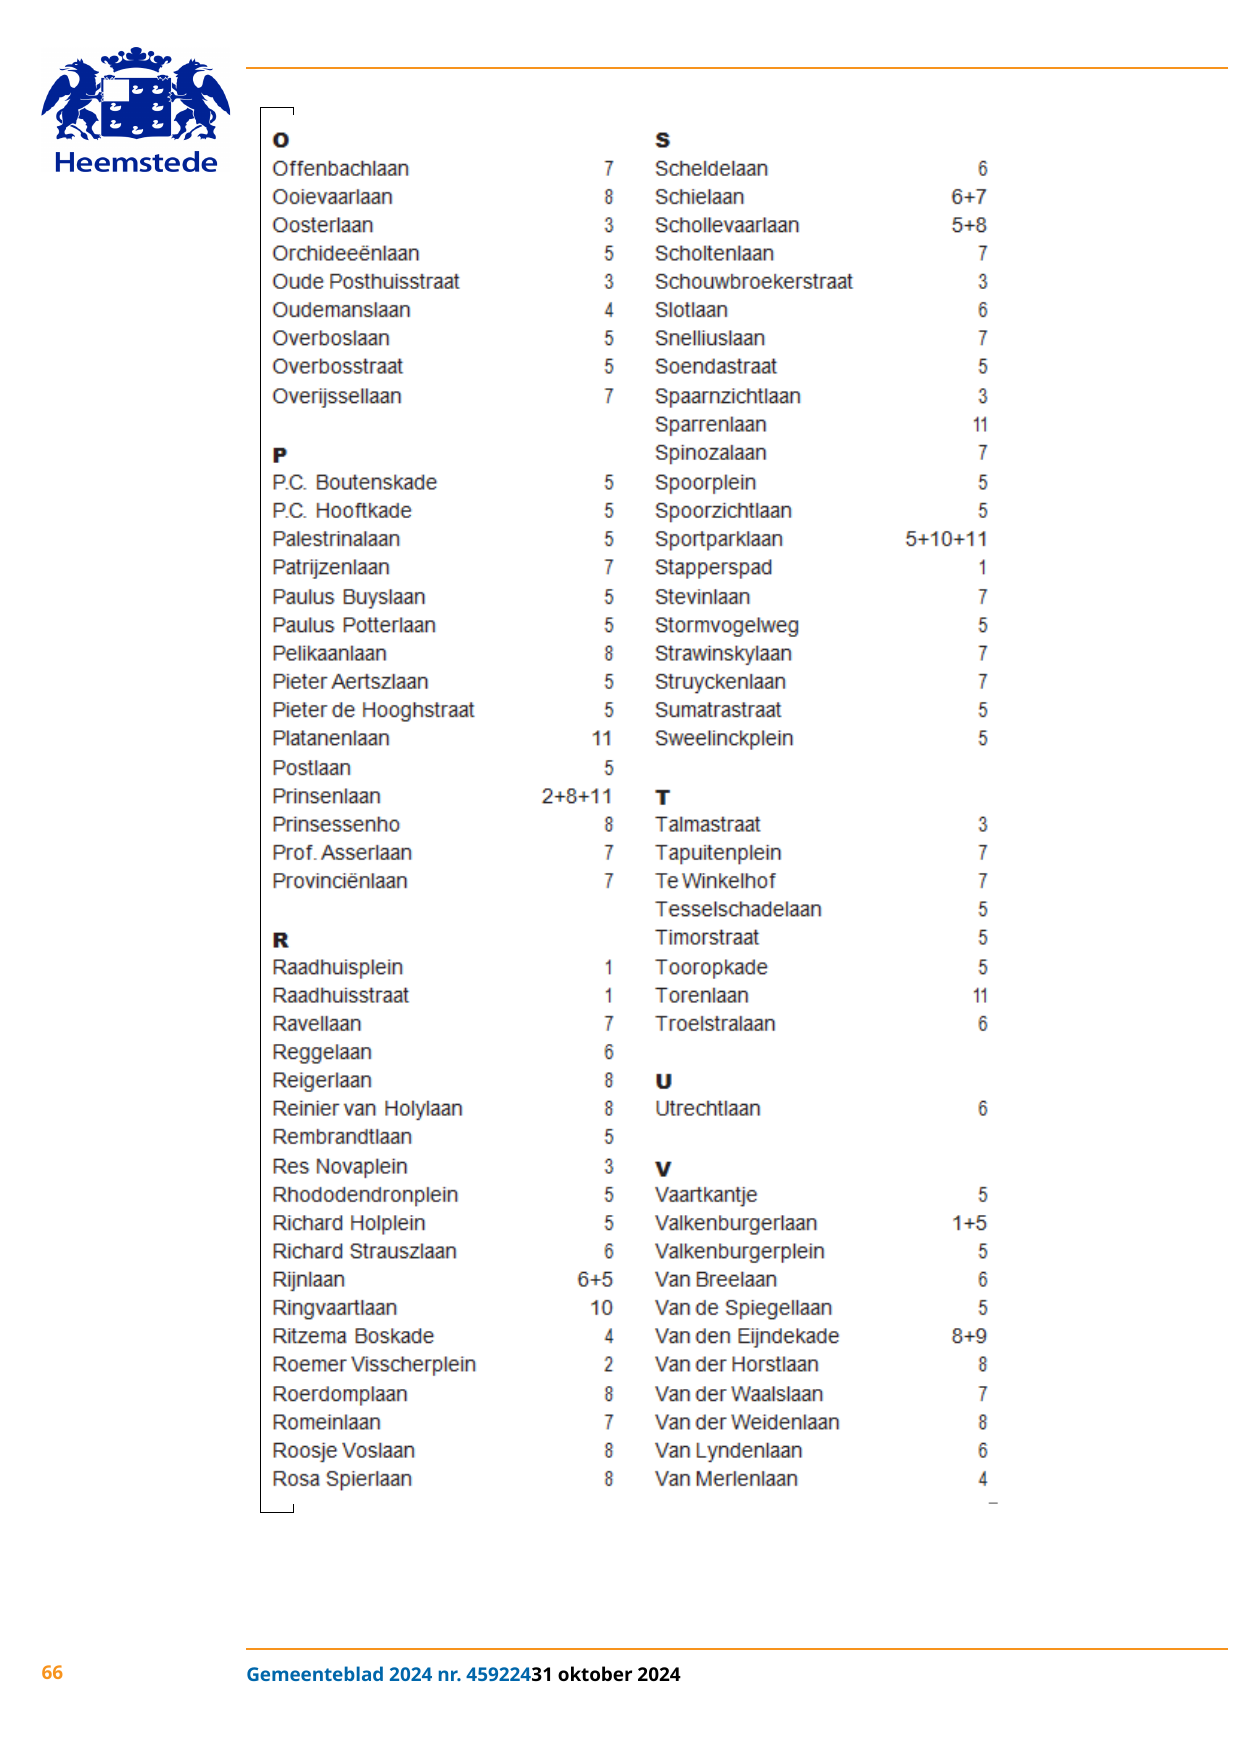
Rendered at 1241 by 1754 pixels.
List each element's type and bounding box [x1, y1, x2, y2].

picture [268, 115, 1000, 1504]
picture [41, 47, 231, 172]
